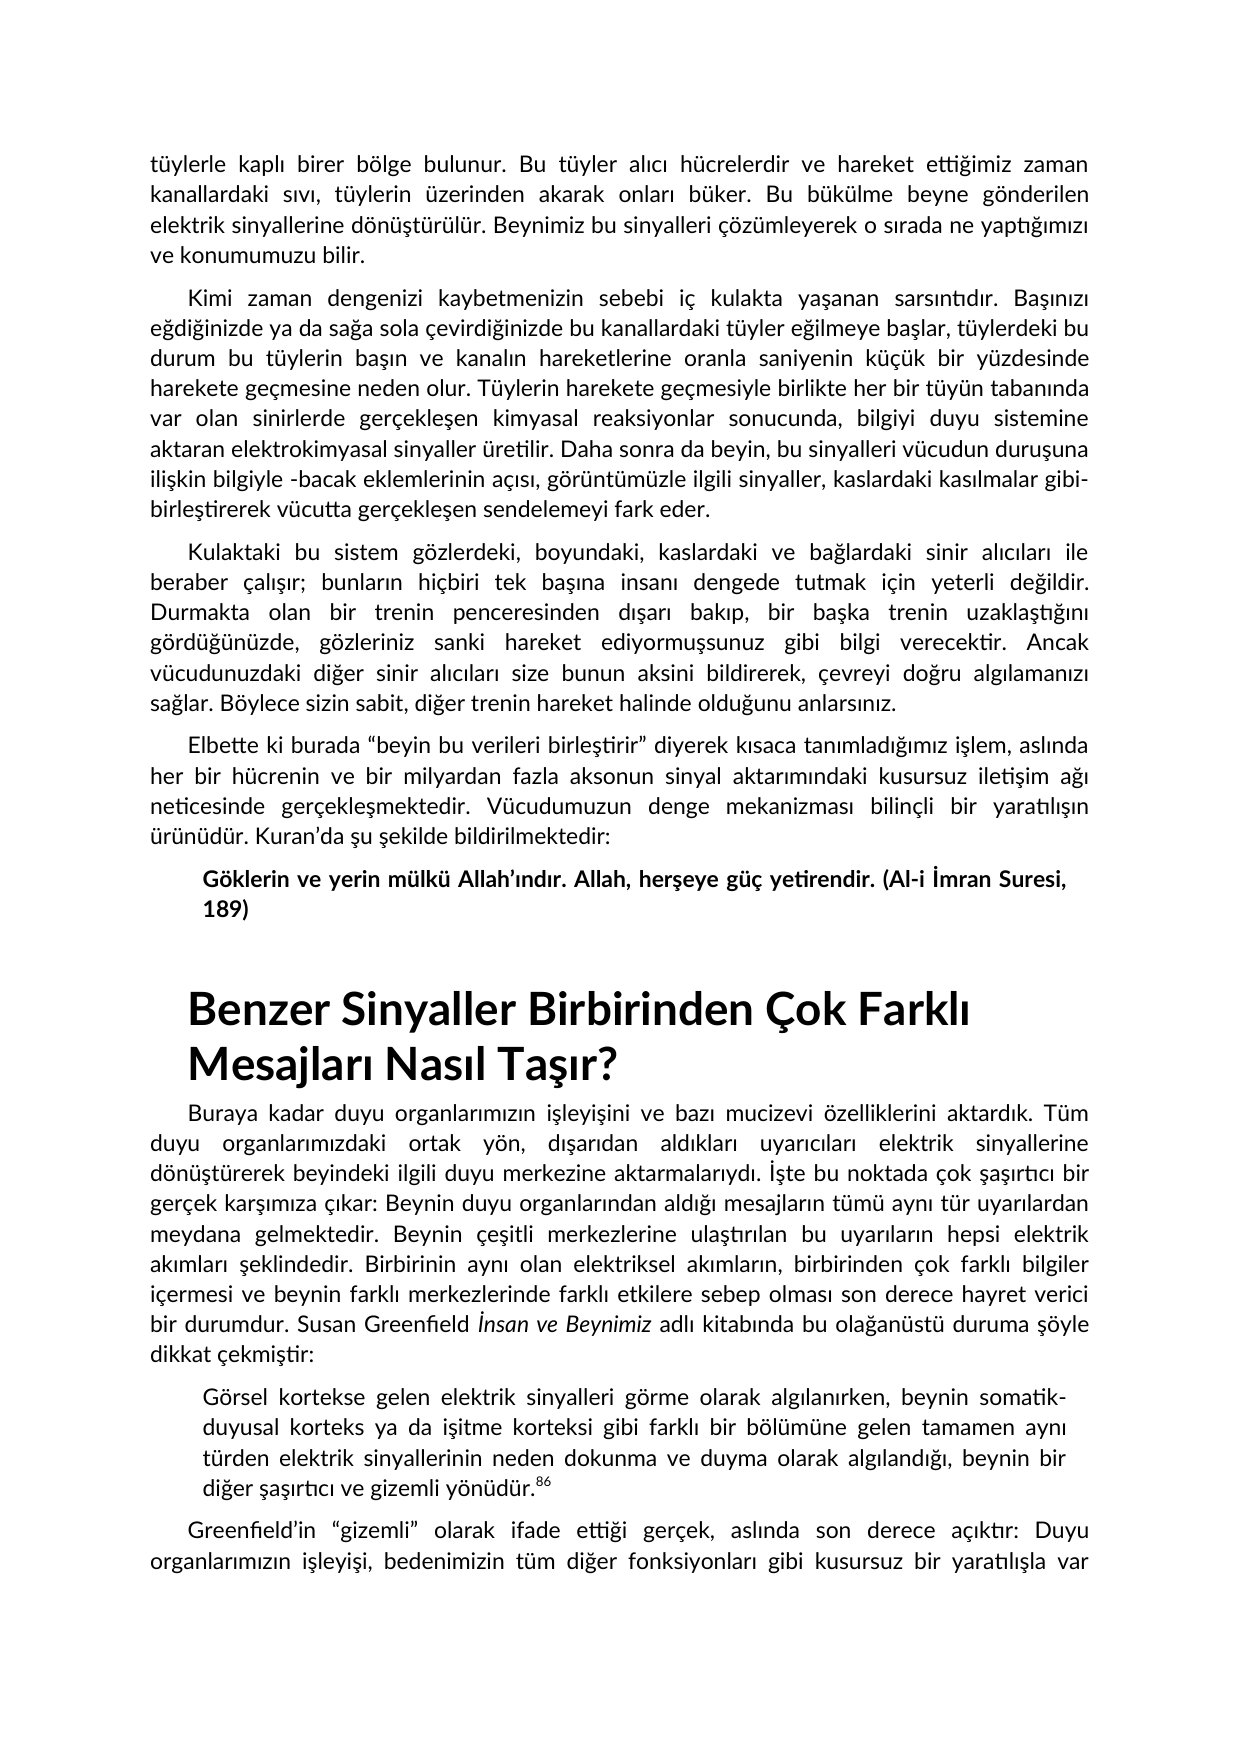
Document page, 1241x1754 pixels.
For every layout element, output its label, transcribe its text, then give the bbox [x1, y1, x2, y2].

text Elbette ki burada “beyin bu verileri birleştirir” diyerek kısaca tanımladığımız işlem, aslında her bir hücrenin ve bir milyardan fazla aksonun sinyal aktarımındaki kusursuz iletişim ağı neticesinde gerçekleşmektedir. Vücudumuzun denge mekanizması bilinçli bir yaratılışın ürünüdür. Kuran’da şu şekilde bildirilmektedir: [150, 731, 1090, 849]
text Görsel kortekse gelen elektrik sinyalleri görme olarak algılanırken, beynin somatik-duyusal korteks ya da işitme korteksi gibi farklı bir bölümüne gelen tamamen aynı türden elektrik sinyallerinin neden dokunma ve duyma olarak algılandığı, beynin bir diğer şaşırtıcı ve gizemli yönüdür.86 [202, 1383, 1068, 1501]
text tüylerle kaplı birer bölge bulunur. Bu tüyler alıcı hücrelerdir ve hareket ettiğimiz zaman kanallardaki sıvı, tüylerin üzerinden akarak onları büker. Bu bükülme beyne gönderilen elektrik sinyallerine dönüştürülür. Beynimiz bu sinyalleri çözümleyerek o sırada ne yaptığımızı ve konumumuzu bilir. [150, 150, 1090, 268]
text Kimi zaman dengenizi kaybetmenizin sebebi iç kulakta yaşanan sarsıntıdır. Başınızı eğdiğinizde ya da sağa sola çevirdiğinizde bu kanallardaki tüyler eğilmeye başlar, tüylerdeki bu durum bu tüylerin başın ve kanalın hareketlerine oranla saniyenin küçük bir yüzdesinde harekete geçmesine neden olur. Tüylerin harekete geçmesiyle birlikte her bir tüyün tabanında var olan sinirlerde gerçekleşen kimyasal reaksiyonlar sonucunda, bilgiyi duyu sistemine aktaran elektrokimyasal sinyaller üretilir. Daha sonra da beyin, bu sinyalleri vücudun duruşuna ilişkin bilgiyle -bacak eklemlerinin açısı, görüntümüzle ilgili sinyaller, kaslardaki kasılmalar gibi- birleştirerek vücutta gerçekleşen sendelemeyi fark eder. [150, 283, 1090, 522]
subtitle Benzer Sinyaller Birbirinden Çok Farklı Mesajları Nasıl Taşır? [187, 980, 1090, 1090]
text Buraya kadar duyu organlarımızın işleyişini ve bazı mucizevi özelliklerini aktardık. Tüm duyu organlarımızdaki ortak yön, dışarıdan aldıkları uyarıcıları elektrik sinyallerine dönüştürerek beyindeki ilgili duyu merkezine aktarmalarıydı. İşte bu noktada çok şaşırtıcı bir gerçek karşımıza çıkar: Beynin duyu organlarından aldığı mesajların tümü aynı tür uyarılardan meydana gelmektedir. Beynin çeşitli merkezlerine ulaştırılan bu uyarıların hepsi elektrik akımları şeklindedir. Birbirinin aynı olan elektriksel akımların, birbirinden çok farklı bilgiler içermesi ve beynin farklı merkezlerinde farklı etkilere sebep olması son derece hayret verici bir durumdur. Susan Greenfield İnsan ve Beynimiz adlı kitabında bu olağanüstü duruma şöyle dikkat çekmiştir: [150, 1098, 1090, 1368]
text Kulaktaki bu sistem gözlerdeki, boyundaki, kaslardaki ve bağlardaki sinir alıcıları ile beraber çalışır; bunların hiçbiri tek başına insanı dengede tutmak için yeterli değildir. Durmakta olan bir trenin penceresinden dışarı bakıp, bir başka trenin uzaklaştığını gördüğünüzde, gözleriniz sanki hareket ediyormuşsunuz gibi bilgi verecektir. Ancak vücudunuzdaki diğer sinir alıcıları size bunun aksini bildirerek, çevreyi doğru algılamanızı sağlar. Böylece sizin sabit, diğer trenin hareket halinde olduğunu anlarsınız. [150, 537, 1090, 716]
text Greenfield’in “gizemli” olarak ifade ettiği gerçek, aslında son derece açıktır: Duyu organlarımızın işleyişi, bedenimizin tüm diğer fonksiyonları gibi kusursuz bir yaratılışla var [150, 1516, 1090, 1574]
text Göklerin ve yerin mülkü Allah’ındır. Allah, herşeye güç yetirendir. (Al-i İmran Suresi, 189) [202, 864, 1068, 922]
